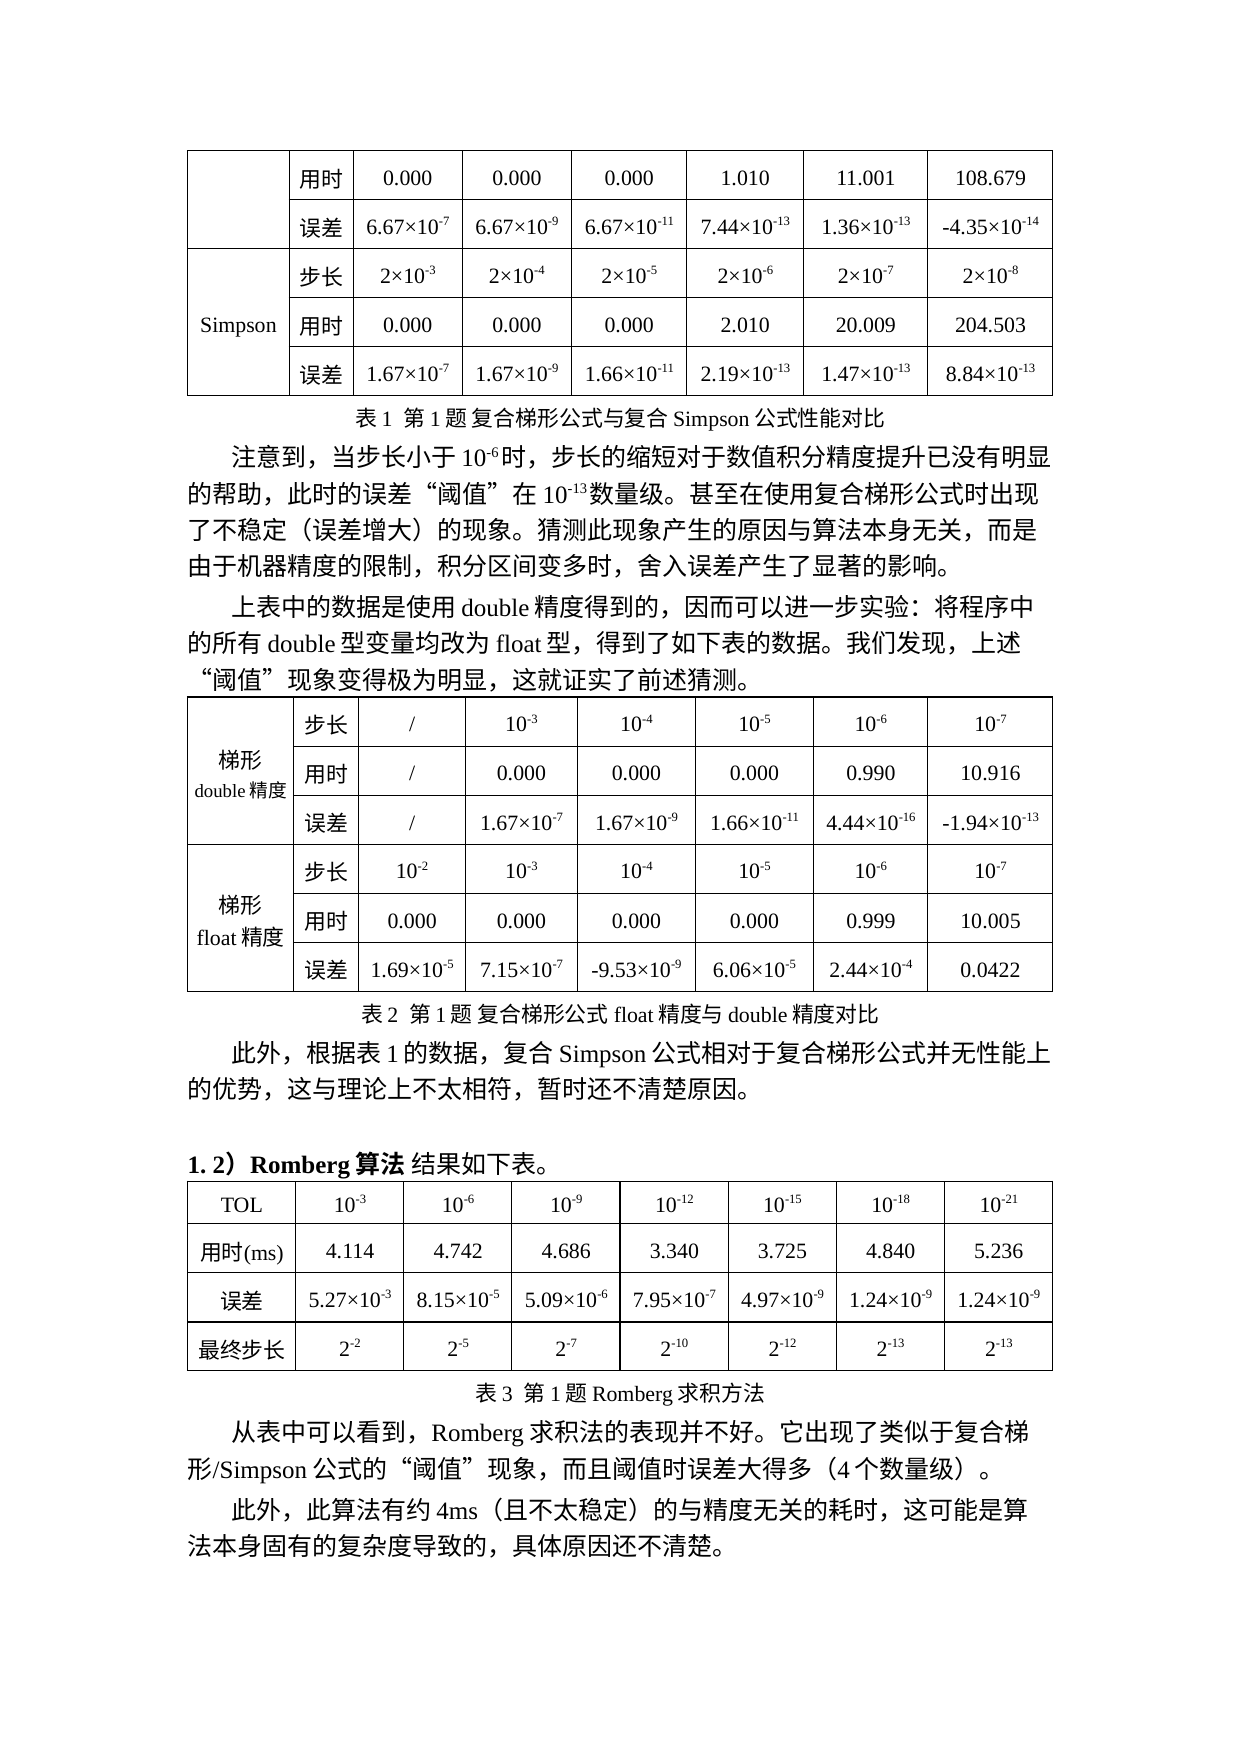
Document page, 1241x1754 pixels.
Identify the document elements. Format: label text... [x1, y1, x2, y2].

table_cell 2×10-7 [804, 249, 927, 297]
text 此外，根据表1的数据，复合Simpson公式相对于复合梯形公式并无性能上的优势，这与理论上不太相符，暂时还不清楚原因。 [187, 1033, 1053, 1106]
table_cell 6.67×10-7 [354, 200, 462, 248]
table_cell 7.15×10-7 [466, 943, 577, 991]
table_cell 0.999 [814, 894, 927, 942]
table_cell / [359, 747, 465, 794]
table_header 10-4 [578, 698, 695, 746]
table_cell 4.742 [404, 1224, 511, 1272]
text 表2 第1题 复合梯形公式 float精度与double精度对比 [187, 997, 1053, 1028]
table_cell 0.000 [359, 894, 465, 942]
table_cell / [359, 796, 465, 844]
text 表3 第1题 Romberg求积方法 [187, 1376, 1053, 1408]
text 此外，此算法有约4ms（且不太稳定）的与精度无关的耗时，这可能是算法本身固有的复杂度导致的，具体原因还不清楚。 [187, 1490, 1053, 1563]
table_header 梯形 double精度 [188, 698, 293, 844]
table_header / [359, 698, 465, 746]
table_cell 10-7 [928, 845, 1052, 893]
table_cell 20.009 [804, 298, 927, 346]
table_cell 11.001 [804, 151, 927, 199]
table_header 步长 [294, 698, 358, 746]
table_cell [188, 151, 289, 248]
table_cell 4.686 [512, 1224, 619, 1272]
table_cell -4.35×10-14 [928, 200, 1052, 248]
table_cell 10-4 [578, 845, 695, 893]
table_cell 6.67×10-11 [572, 200, 686, 248]
table_cell 2×10-4 [463, 249, 571, 297]
table_cell 7.44×10-13 [687, 200, 803, 248]
table_cell 步长 [294, 845, 358, 893]
table_cell 10-3 [466, 845, 577, 893]
table_cell 误差 [290, 347, 353, 395]
table_cell 误差 [294, 796, 358, 844]
table_cell 2-10 [621, 1323, 728, 1370]
table_cell 用时 [290, 298, 353, 346]
table_cell 1.24×10-9 [837, 1273, 944, 1321]
table_cell 4.114 [296, 1224, 403, 1272]
table_cell 2×10-3 [354, 249, 462, 297]
table_cell 4.44×10-16 [814, 796, 927, 844]
table_cell 1.24×10-9 [945, 1273, 1052, 1321]
table_header 10-15 [729, 1182, 836, 1223]
table_cell 1.36×10-13 [804, 200, 927, 248]
table_header TOL [188, 1182, 295, 1223]
table_cell 1.67×10-7 [466, 796, 577, 844]
table_cell 0.000 [572, 298, 686, 346]
table_cell -9.53×10-9 [578, 943, 695, 991]
table_cell 5.27×10-3 [296, 1273, 403, 1321]
table_cell 0.000 [463, 298, 571, 346]
table_cell 0.0422 [928, 943, 1052, 991]
table_cell 10.005 [928, 894, 1052, 942]
text 1. 2）Romberg算法 结果如下表。 [187, 1144, 1053, 1181]
table_cell 5.236 [945, 1224, 1052, 1272]
table_cell 1.66×10-11 [696, 796, 813, 844]
table_cell 2.44×10-4 [814, 943, 927, 991]
table_header 10-6 [814, 698, 927, 746]
table_header 10-21 [945, 1182, 1052, 1223]
table_header 10-3 [296, 1182, 403, 1223]
text 注意到，当步长小于10-6时，步长的缩短对于数值积分精度提升已没有明显的帮助，此时的误差“阈值”在10-13数量级。甚至在使用复合梯形公式时出现了不稳定（误差增大）的现象。猜测此现象产生的原因与算法本身无关，而是由于机器精度的限制，积分区间变多时，舍入误差产生了显著的影响。 [187, 438, 1053, 583]
table_cell 1.010 [687, 151, 803, 199]
table_cell 8.84×10-13 [928, 347, 1052, 395]
table_cell 0.000 [354, 151, 462, 199]
table_cell 1.66×10-11 [572, 347, 686, 395]
table_header 10-18 [837, 1182, 944, 1223]
table_cell 2×10-8 [928, 249, 1052, 297]
table_cell 2-12 [729, 1323, 836, 1370]
table_cell 3.725 [729, 1224, 836, 1272]
table_cell 用时 [294, 894, 358, 942]
table_cell 步长 [290, 249, 353, 297]
table_cell 1.67×10-9 [578, 796, 695, 844]
table_cell 10-6 [814, 845, 927, 893]
table_cell 0.000 [696, 747, 813, 794]
table_cell 用时(ms) [188, 1224, 295, 1272]
table_cell 2.19×10-13 [687, 347, 803, 395]
table_header 10-7 [928, 698, 1052, 746]
table_cell 2-5 [404, 1323, 511, 1370]
table_cell 0.990 [814, 747, 927, 794]
table_cell 8.15×10-5 [404, 1273, 511, 1321]
table_cell 1.69×10-5 [359, 943, 465, 991]
table_cell 2-7 [512, 1323, 619, 1370]
text 从表中可以看到，Romberg求积法的表现并不好。它出现了类似于复合梯形/Simpson公式的“阈值”现象，而且阈值时误差大得多（4个数量级）。 [187, 1413, 1053, 1485]
table_header 10-9 [512, 1182, 619, 1223]
table_cell 梯形 float精度 [188, 845, 293, 991]
table_cell 0.000 [466, 894, 577, 942]
table_cell 108.679 [928, 151, 1052, 199]
table_header 10-3 [466, 698, 577, 746]
table_cell Simpson [188, 249, 289, 395]
table_cell 6.06×10-5 [696, 943, 813, 991]
table_cell 误差 [290, 200, 353, 248]
table_cell 最终步长 [188, 1323, 295, 1370]
table_cell 4.97×10-9 [729, 1273, 836, 1321]
table_cell 1.67×10-7 [354, 347, 462, 395]
table_cell 204.503 [928, 298, 1052, 346]
table_cell 7.95×10-7 [621, 1273, 728, 1321]
table_cell -1.94×10-13 [928, 796, 1052, 844]
table_cell 用时 [294, 747, 358, 794]
table_header 10-5 [696, 698, 813, 746]
table_cell 0.000 [578, 894, 695, 942]
table_header 10-12 [621, 1182, 728, 1223]
table_cell 2-13 [837, 1323, 944, 1370]
table_cell 2-13 [945, 1323, 1052, 1370]
table_cell 10.916 [928, 747, 1052, 794]
table_cell 3.340 [621, 1224, 728, 1272]
table_cell 0.000 [463, 151, 571, 199]
table_cell 10-2 [359, 845, 465, 893]
table_cell 误差 [188, 1273, 295, 1321]
table_cell 用时 [290, 151, 353, 199]
table_cell 1.47×10-13 [804, 347, 927, 395]
table_cell 误差 [294, 943, 358, 991]
text 表1 第1题 复合梯形公式与复合Simpson公式性能对比 [187, 401, 1053, 433]
table_cell 2×10-6 [687, 249, 803, 297]
table_cell 6.67×10-9 [463, 200, 571, 248]
text 上表中的数据是使用double精度得到的，因而可以进一步实验：将程序中的所有double型变量均改为float型，得到了如下表的数据。我们发现，上述“阈值”现象变得极为明显，这就证实了前述猜测。 [187, 588, 1053, 696]
table_header 10-6 [404, 1182, 511, 1223]
table_cell 0.000 [696, 894, 813, 942]
table_cell 10-5 [696, 845, 813, 893]
table_cell 4.840 [837, 1224, 944, 1272]
table_cell 5.09×10-6 [512, 1273, 619, 1321]
table_cell 1.67×10-9 [463, 347, 571, 395]
table_cell 2.010 [687, 298, 803, 346]
table_cell 2-2 [296, 1323, 403, 1370]
table_cell 0.000 [354, 298, 462, 346]
table_cell 0.000 [578, 747, 695, 794]
table_cell 0.000 [466, 747, 577, 794]
table_cell 0.000 [572, 151, 686, 199]
table_cell 2×10-5 [572, 249, 686, 297]
